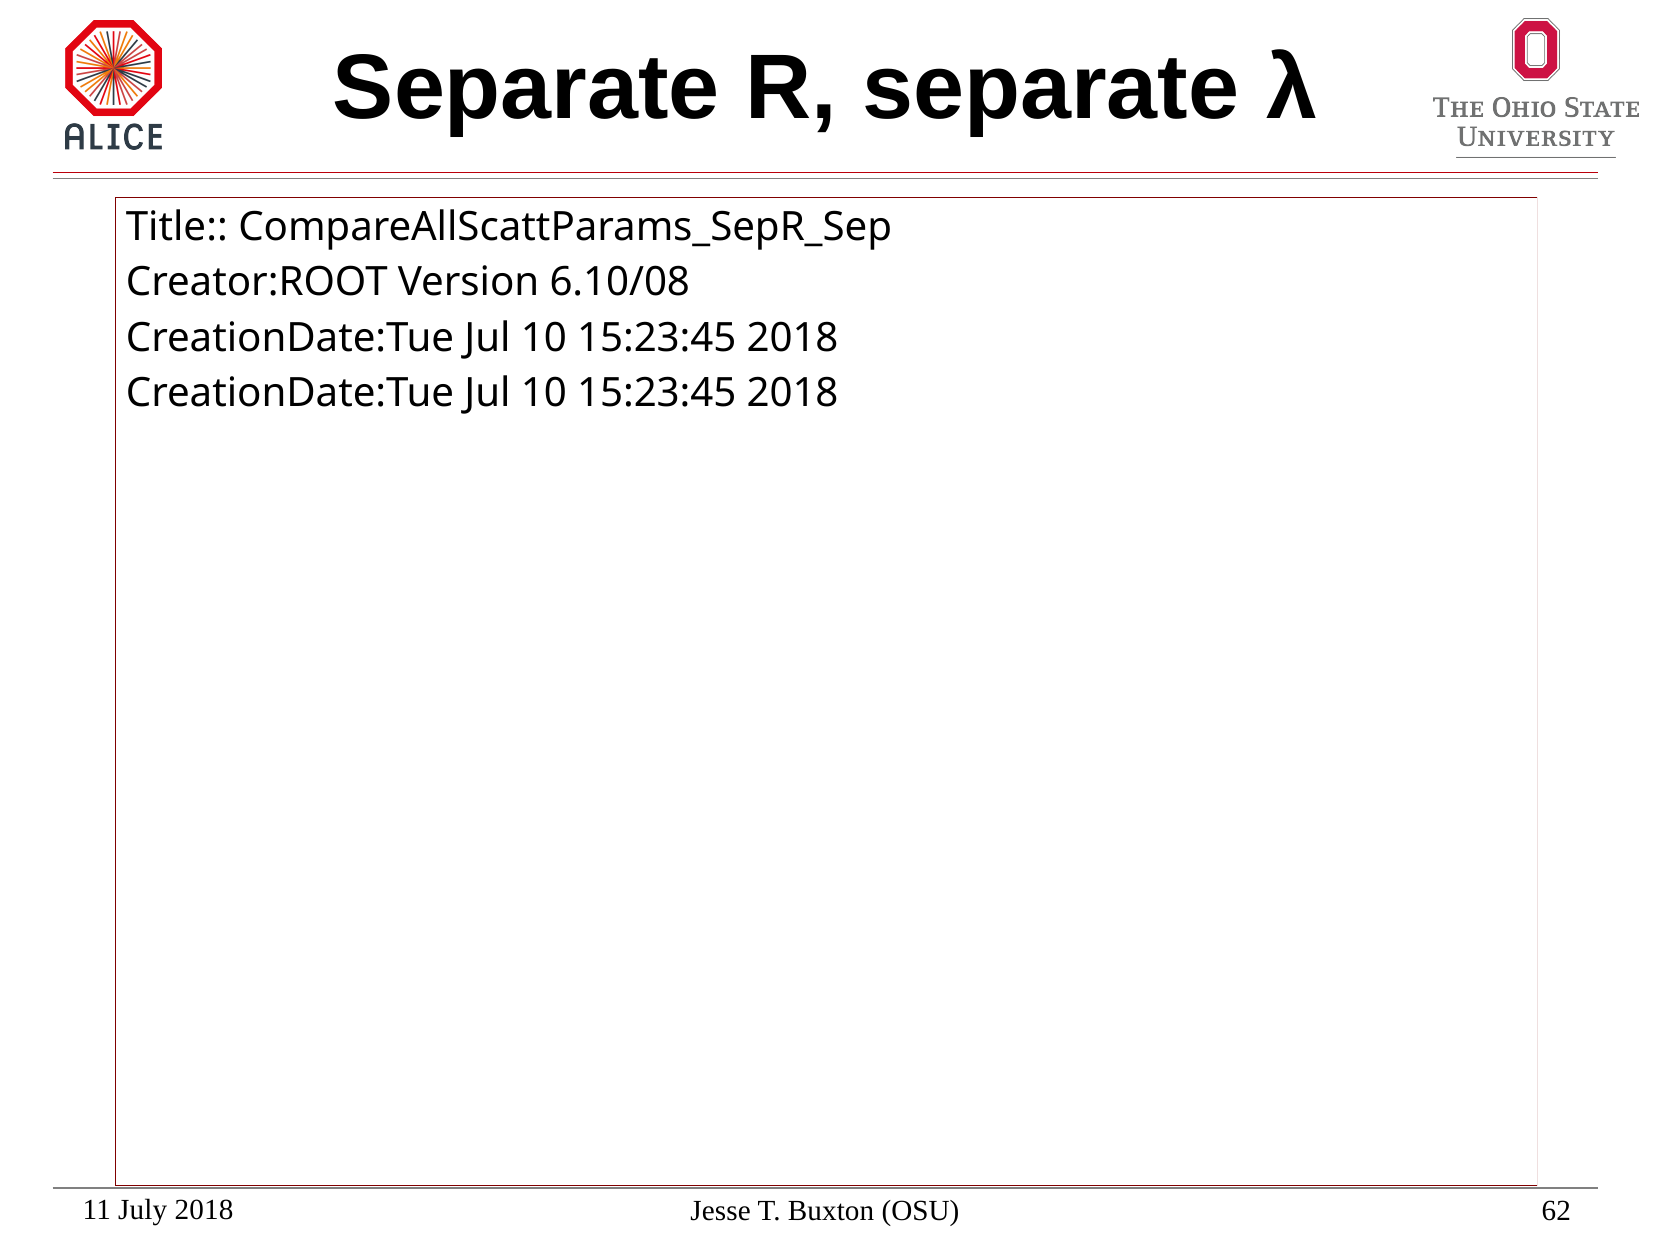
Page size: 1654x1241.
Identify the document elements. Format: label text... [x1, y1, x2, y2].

picture [112, 195, 1538, 1186]
picture [65, 20, 137, 150]
picture [1513, 5, 1642, 171]
title Separate R, separate λ [137, 1, 1513, 172]
